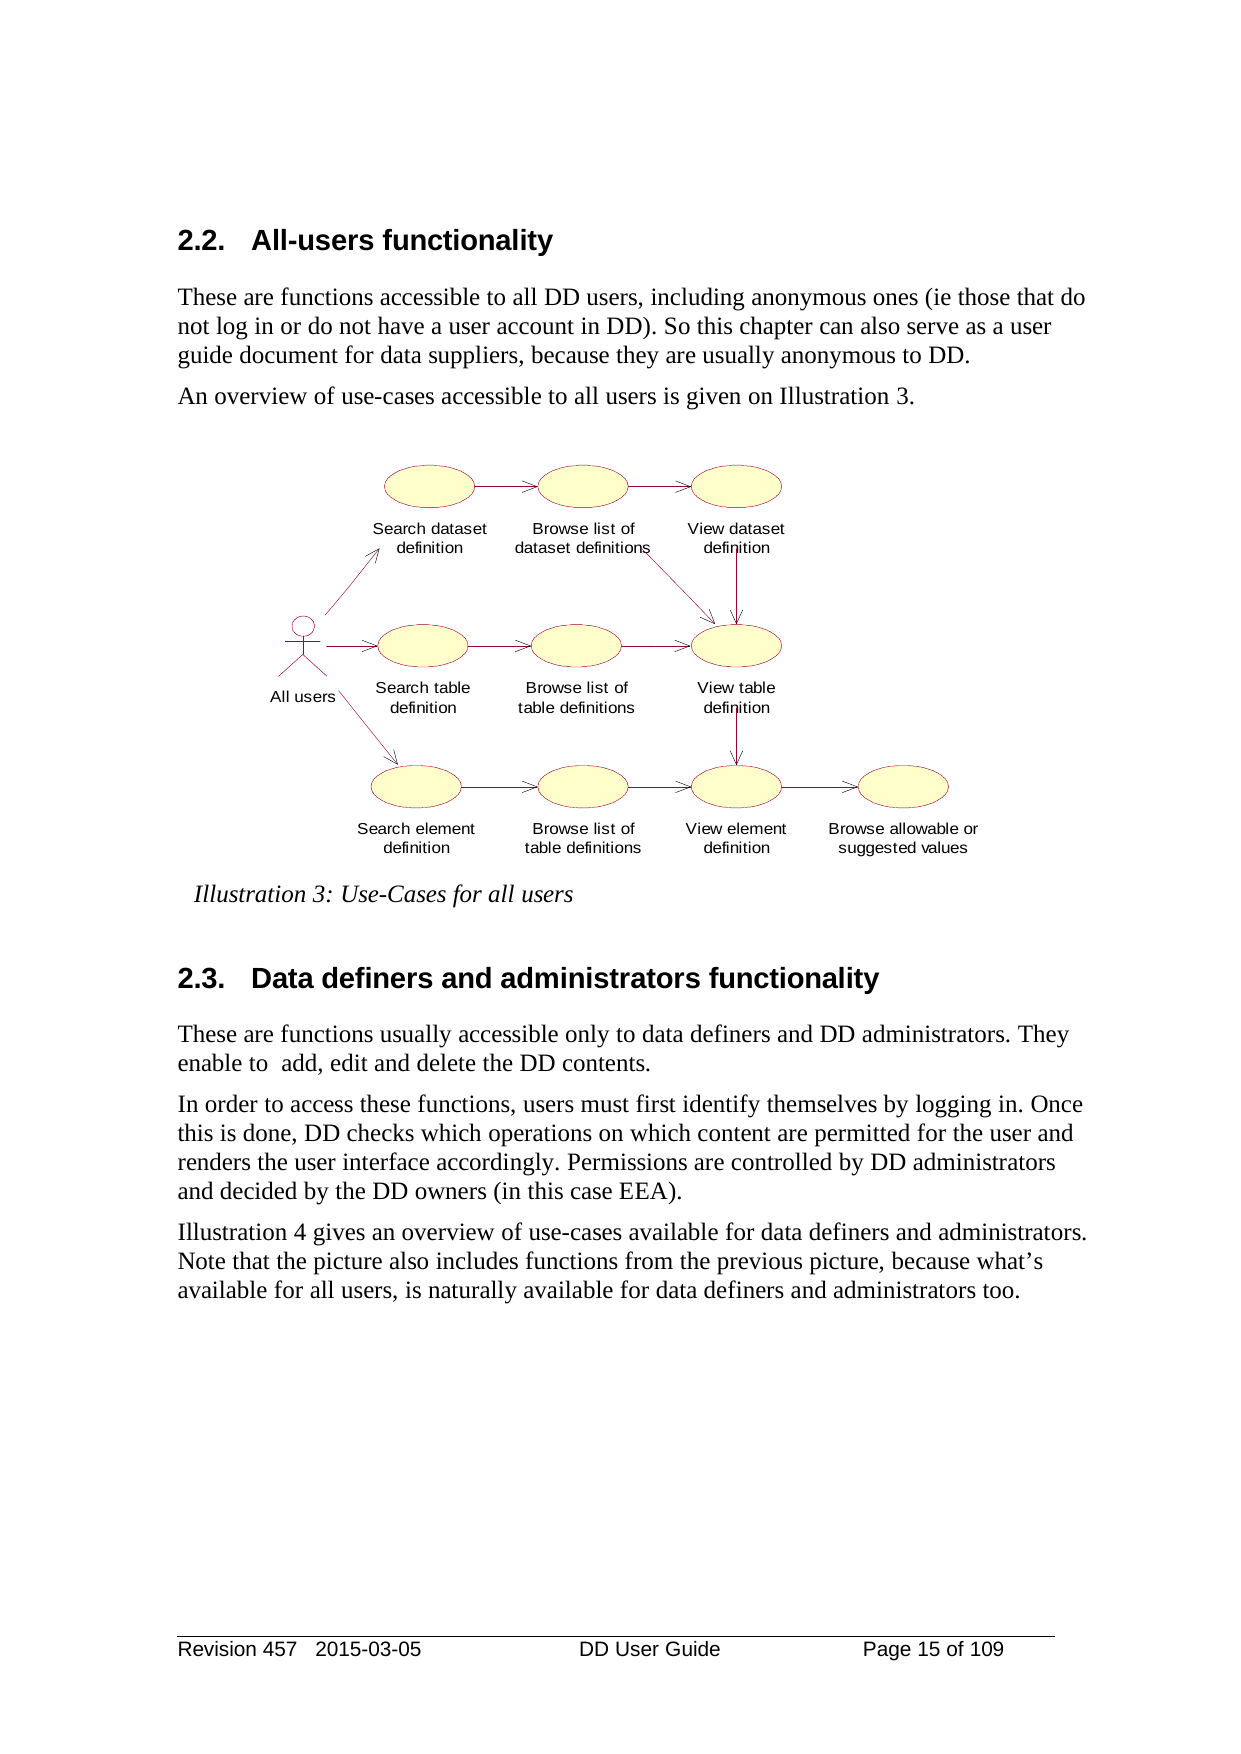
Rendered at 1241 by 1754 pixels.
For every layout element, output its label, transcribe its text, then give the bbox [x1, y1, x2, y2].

subtitle All-users functionality [177, 223, 1092, 257]
text An overview of use-cases accessible to all users is given on Illustration 3. [177, 381, 1092, 409]
text These are functions usually accessible only to data definers and DD administrators. They enable to add, edit and delete the DD contents. [177, 1019, 1092, 1077]
text These are functions accessible to all DD users, including anonymous ones (ie those that do not log in or do not have a user account in DD). So this chapter can also serve as a user guide document for data suppliers, because they are usually anonymous to DD. [177, 282, 1092, 369]
text Illustration 3: Use-Cases for all users [194, 443, 1076, 908]
text Illustration 4 gives an overview of use-cases available for data definers and administrators. Note that the picture also includes functions from the previous picture, because what’s available for all users, is naturally available for data definers and administrators too. [177, 1217, 1092, 1304]
text In order to access these functions, users must first identify themselves by logging in. Once this is done, DD checks which operations on which content are permitted for the user and renders the user interface accordingly. Permissions are controlled by DD administrators and decided by the DD owners (in this case EEA). [177, 1089, 1092, 1205]
subtitle Data definers and administrators functionality [177, 961, 1092, 994]
